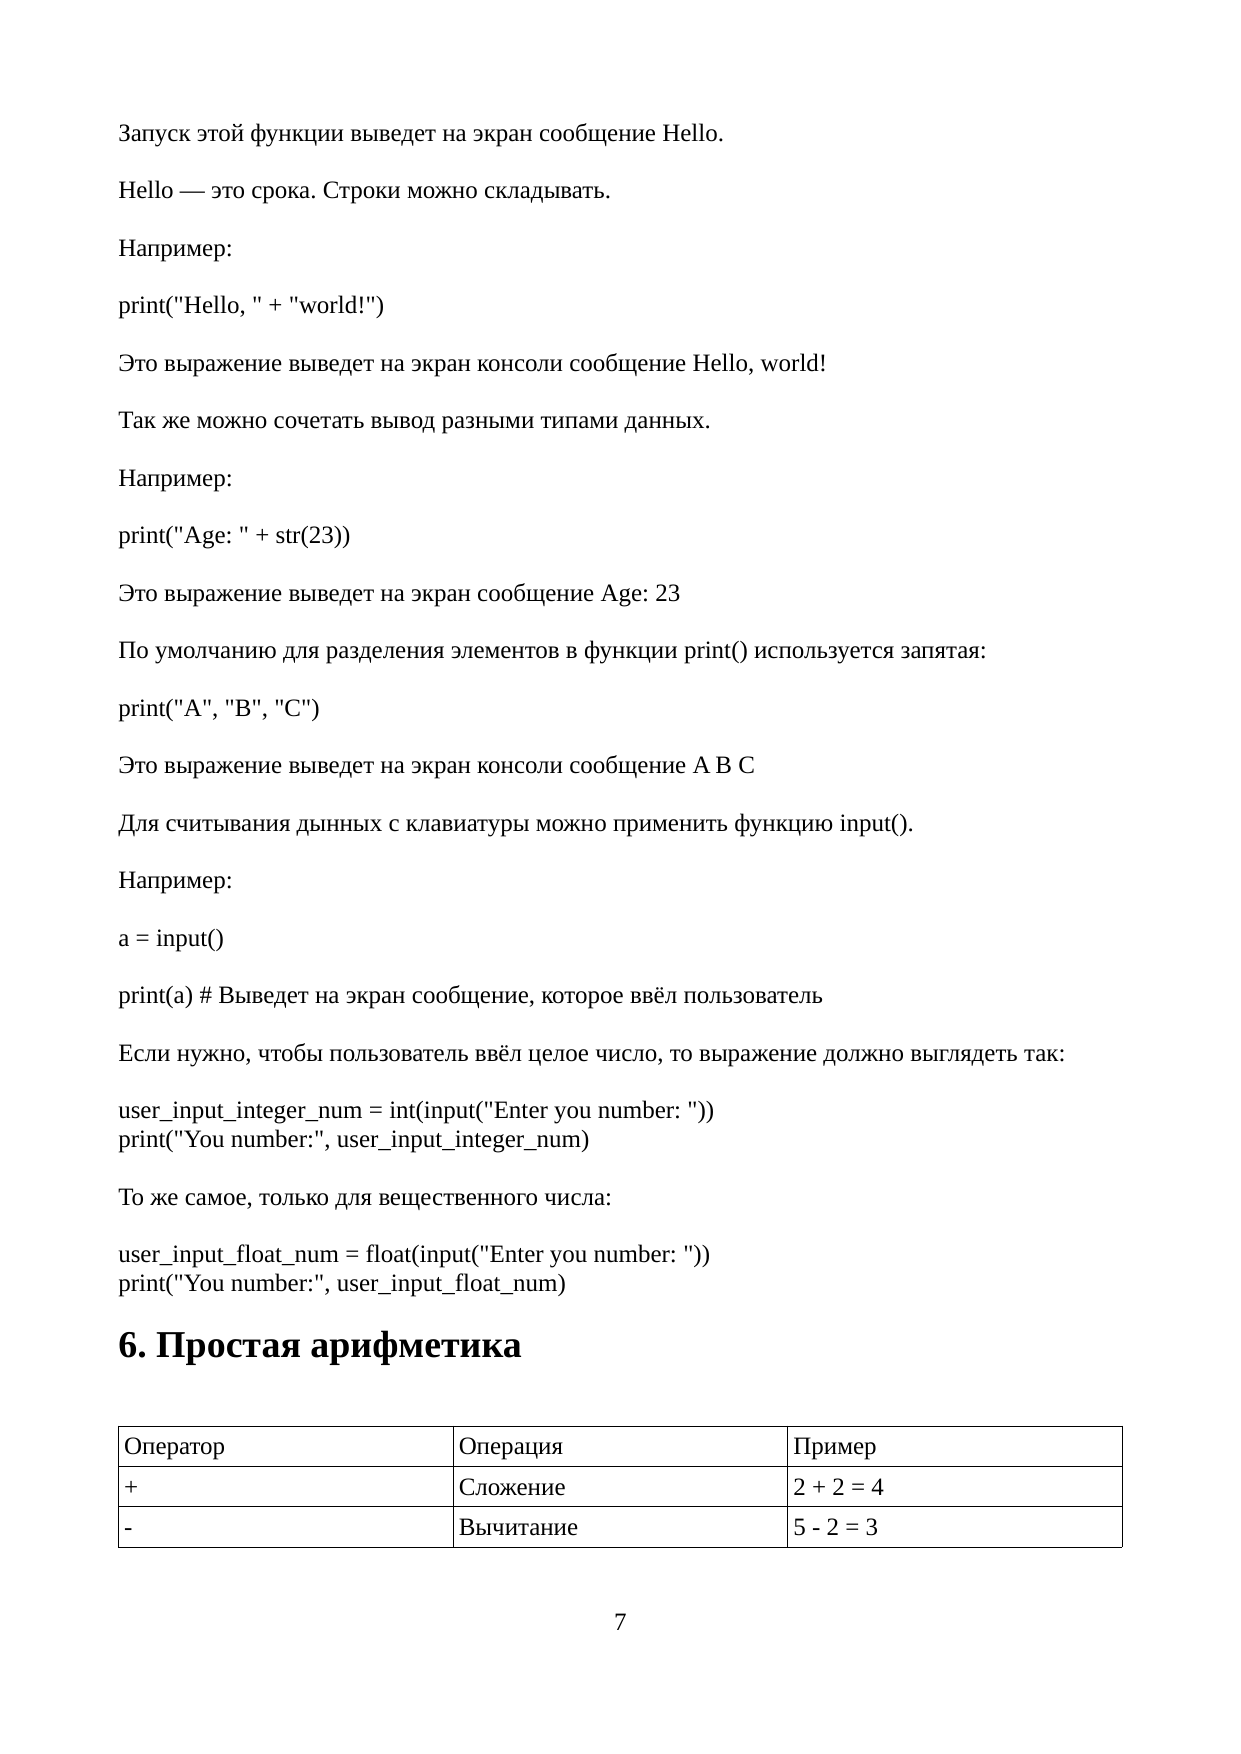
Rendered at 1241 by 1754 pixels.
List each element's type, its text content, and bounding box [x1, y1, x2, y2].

table_header Операция [454, 1427, 787, 1466]
text print("Age: " + str(23)) [118, 521, 1122, 549]
text Это выражение выведет на экран консоли сообщение Hello, world! [118, 348, 1122, 377]
text Например: [118, 233, 1122, 262]
table_cell 5 - 2 = 3 [788, 1507, 1122, 1547]
text Это выражение выведет на экран сообщение Age: 23 [118, 578, 1122, 607]
text print("You number:", user_input_float_num) [118, 1268, 1122, 1297]
table_cell - [119, 1507, 453, 1547]
text Если нужно, чтобы пользователь ввёл целое число, то выражение должно выглядеть так: [118, 1038, 1122, 1067]
text print("A", "B", "C") [118, 693, 1122, 722]
table_header Пример [788, 1427, 1122, 1466]
text print("Hello, " + "world!") [118, 291, 1122, 319]
text Для считывания дынных с клавиатуры можно применить функцию input(). [118, 808, 1122, 837]
text Так же можно сочетать вывод разными типами данных. [118, 406, 1122, 434]
text По умолчанию для разделения элементов в функции print() используется запятая: [118, 636, 1122, 664]
text a = input() [118, 923, 1122, 952]
text user_input_integer_num = int(input("Enter you number: ")) [118, 1096, 1122, 1124]
table_cell 2 + 2 = 4 [788, 1467, 1122, 1506]
table_cell + [119, 1467, 453, 1506]
subtitle 6. Простая арифметика [118, 1322, 1122, 1366]
table_header Оператор [119, 1427, 453, 1466]
text print("You number:", user_input_integer_num) [118, 1124, 1122, 1153]
text user_input_float_num = float(input("Enter you number: ")) [118, 1239, 1122, 1268]
text Это выражение выведет на экран консоли сообщение A B C [118, 751, 1122, 779]
table_cell Вычитание [454, 1507, 787, 1547]
text print(a) # Выведет на экран сообщение, которое ввёл пользователь [118, 981, 1122, 1009]
text Hello — это срока. Строки можно складывать. [118, 176, 1122, 204]
text Запуск этой функции выведет на экран сообщение Hello. [118, 118, 1122, 147]
table_cell Сложение [454, 1467, 787, 1506]
text То же самое, только для вещественного числа: [118, 1182, 1122, 1211]
text Например: [118, 866, 1122, 894]
text Например: [118, 463, 1122, 492]
